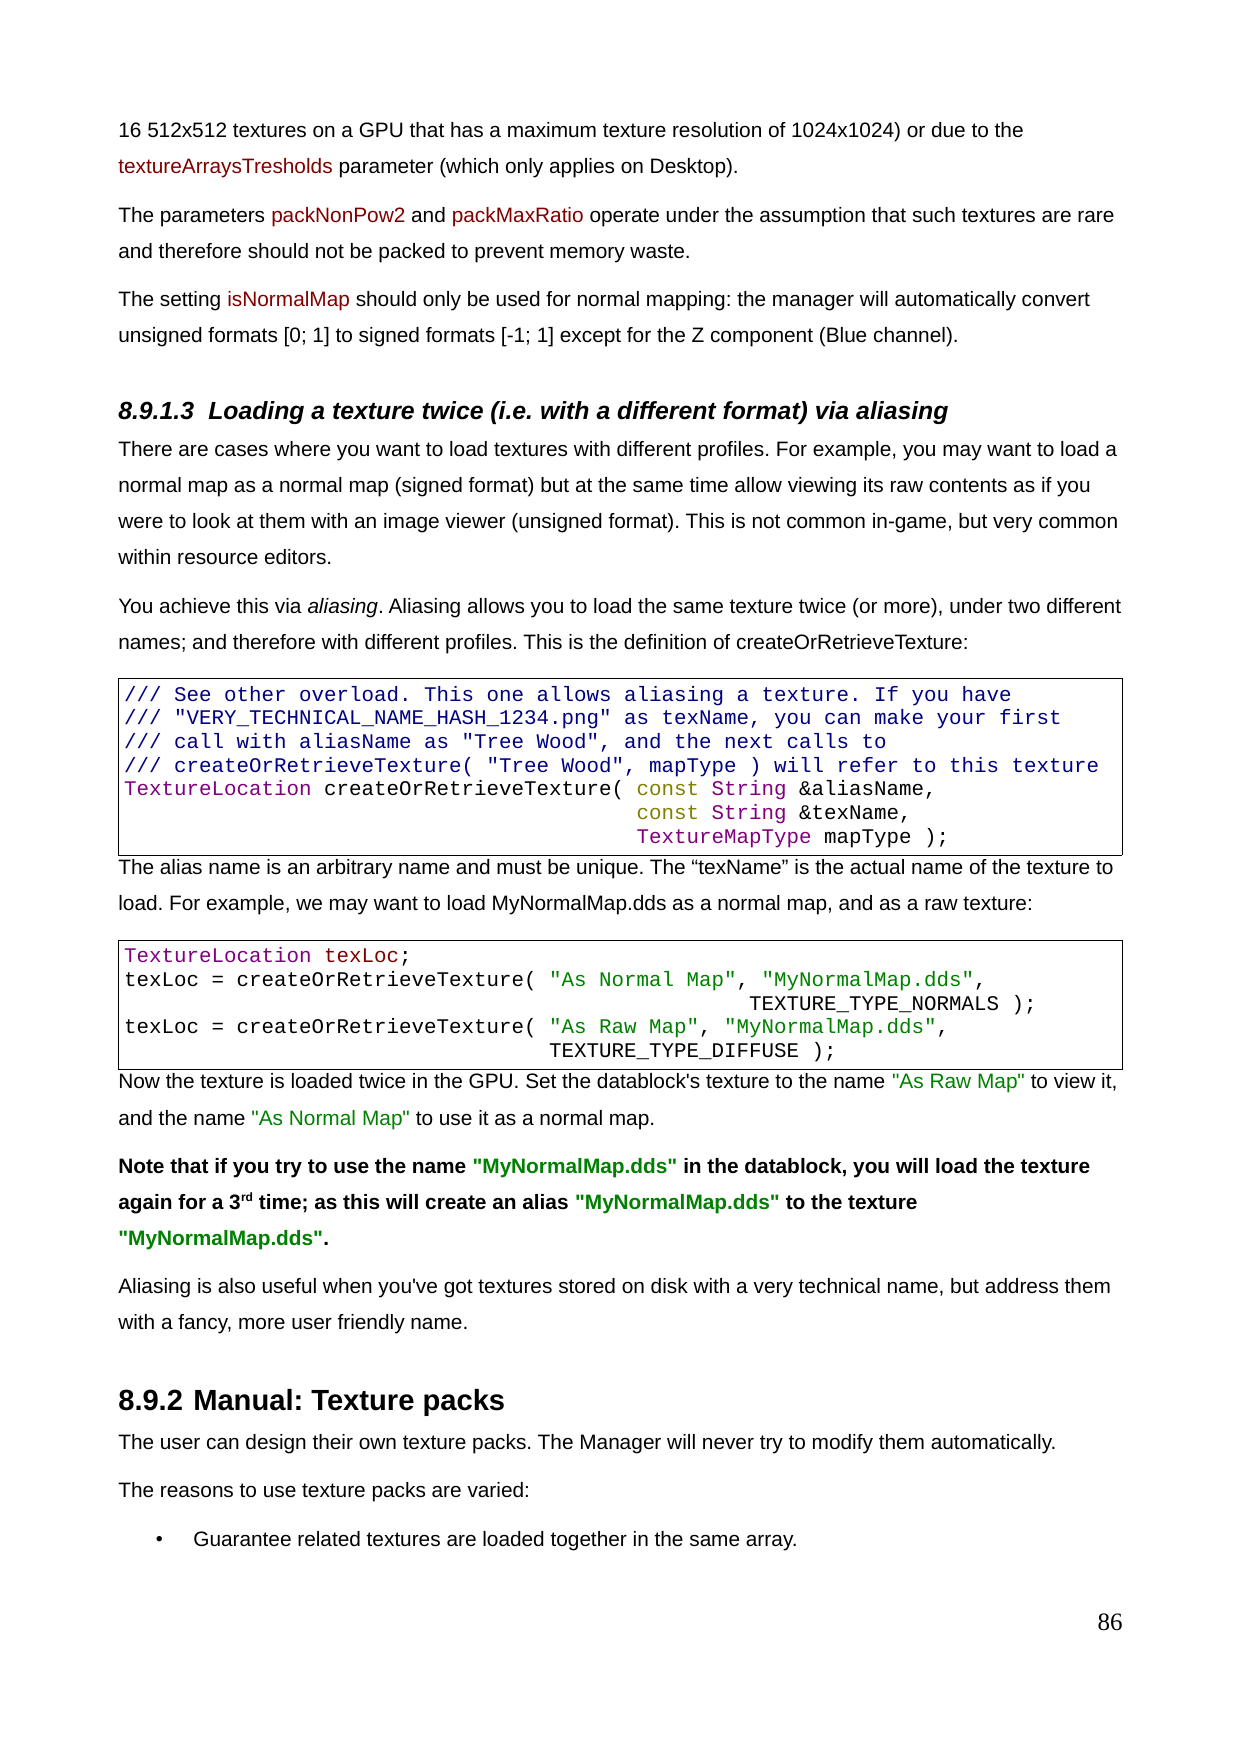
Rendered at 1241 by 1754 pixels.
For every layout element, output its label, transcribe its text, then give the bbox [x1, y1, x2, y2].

text There are cases where you want to load textures with different profiles. For example, you may want to load a normal map as a normal map (signed format) but at the same time allow viewing its raw contents as if you were to look at them with an image viewer (unsigned format). This is not common in-game, but very common within resource editors. [118, 437, 1122, 569]
text Aliasing is also useful when you've got textures stored on disk with a very technical name, but address them with a fancy, more user friendly name. [118, 1274, 1122, 1334]
text You achieve this via aliasing. Aliasing allows you to load the same texture twice (or more), under two different names; and therefore with different profiles. This is the definition of createOrRetrieveTexture: [118, 593, 1122, 653]
table_header TextureLocation texLoc; texLoc = createOrRetrieveTexture( "As Normal Map", "MyNormalMap.dds", TEXTURE_TYPE_NORMALS ); texLoc = createOrRetrieveTexture( "As Raw Map", "MyNormalMap.dds", TEXTURE_TYPE_DIFFUSE ); [119, 941, 1122, 1069]
text 16 512x512 textures on a GPU that has a maximum texture resolution of 1024x1024) or due to the textureArraysTresholds parameter (which only applies on Desktop). [118, 118, 1122, 178]
subtitle Loading a texture twice (i.e. with a different format) via aliasing [118, 396, 1122, 425]
list Guarantee related textures are loaded together in the same array. [156, 1526, 1122, 1550]
text The alias name is an arbitrary name and must be unique. The “texName” is the actual name of the texture to load. For example, we may want to load MyNormalMap.dds as a normal map, and as a raw texture: [118, 856, 1122, 915]
text The parameters packNonPow2 and packMaxRatio operate under the assumption that such textures are rare and therefore should not be packed to prevent memory waste. [118, 202, 1122, 262]
text Note that if you try to use the name "MyNormalMap.dds" in the datablock, you will load the texture again for a 3rd time; as this will create an alias "MyNormalMap.dds" to the texture "MyNormalMap.dds". [118, 1154, 1122, 1249]
text The setting isNormalMap should only be used for normal mapping: the manager will automatically convert unsigned formats [0; 1] to signed formats [-1; 1] except for the Z component (Blue channel). [118, 287, 1122, 347]
table_header /// See other overload. This one allows aliasing a texture. If you have /// "VERY_TECHNICAL_NAME_HASH_1234.png" as texName, you can make your first /// call with aliasName as "Tree Wood", and the next calls to /// createOrRetrieveTexture( "Tree Wood", mapType ) will refer to this texture TextureLocation createOrRetrieveTexture( const String &aliasName, const String &texName, TextureMapType mapType ); [119, 679, 1122, 855]
text Now the texture is loaded twice in the GPU. Set the datablock's texture to the name "As Raw Map" to view it, and the name "As Normal Map" to use it as a normal map. [118, 1070, 1122, 1129]
text The user can design their own texture packs. The Manager will never try to modify them automatically. [118, 1429, 1122, 1453]
text The reasons to use texture packs are varied: [118, 1478, 1122, 1502]
subtitle Manual: Texture packs [118, 1383, 1122, 1417]
